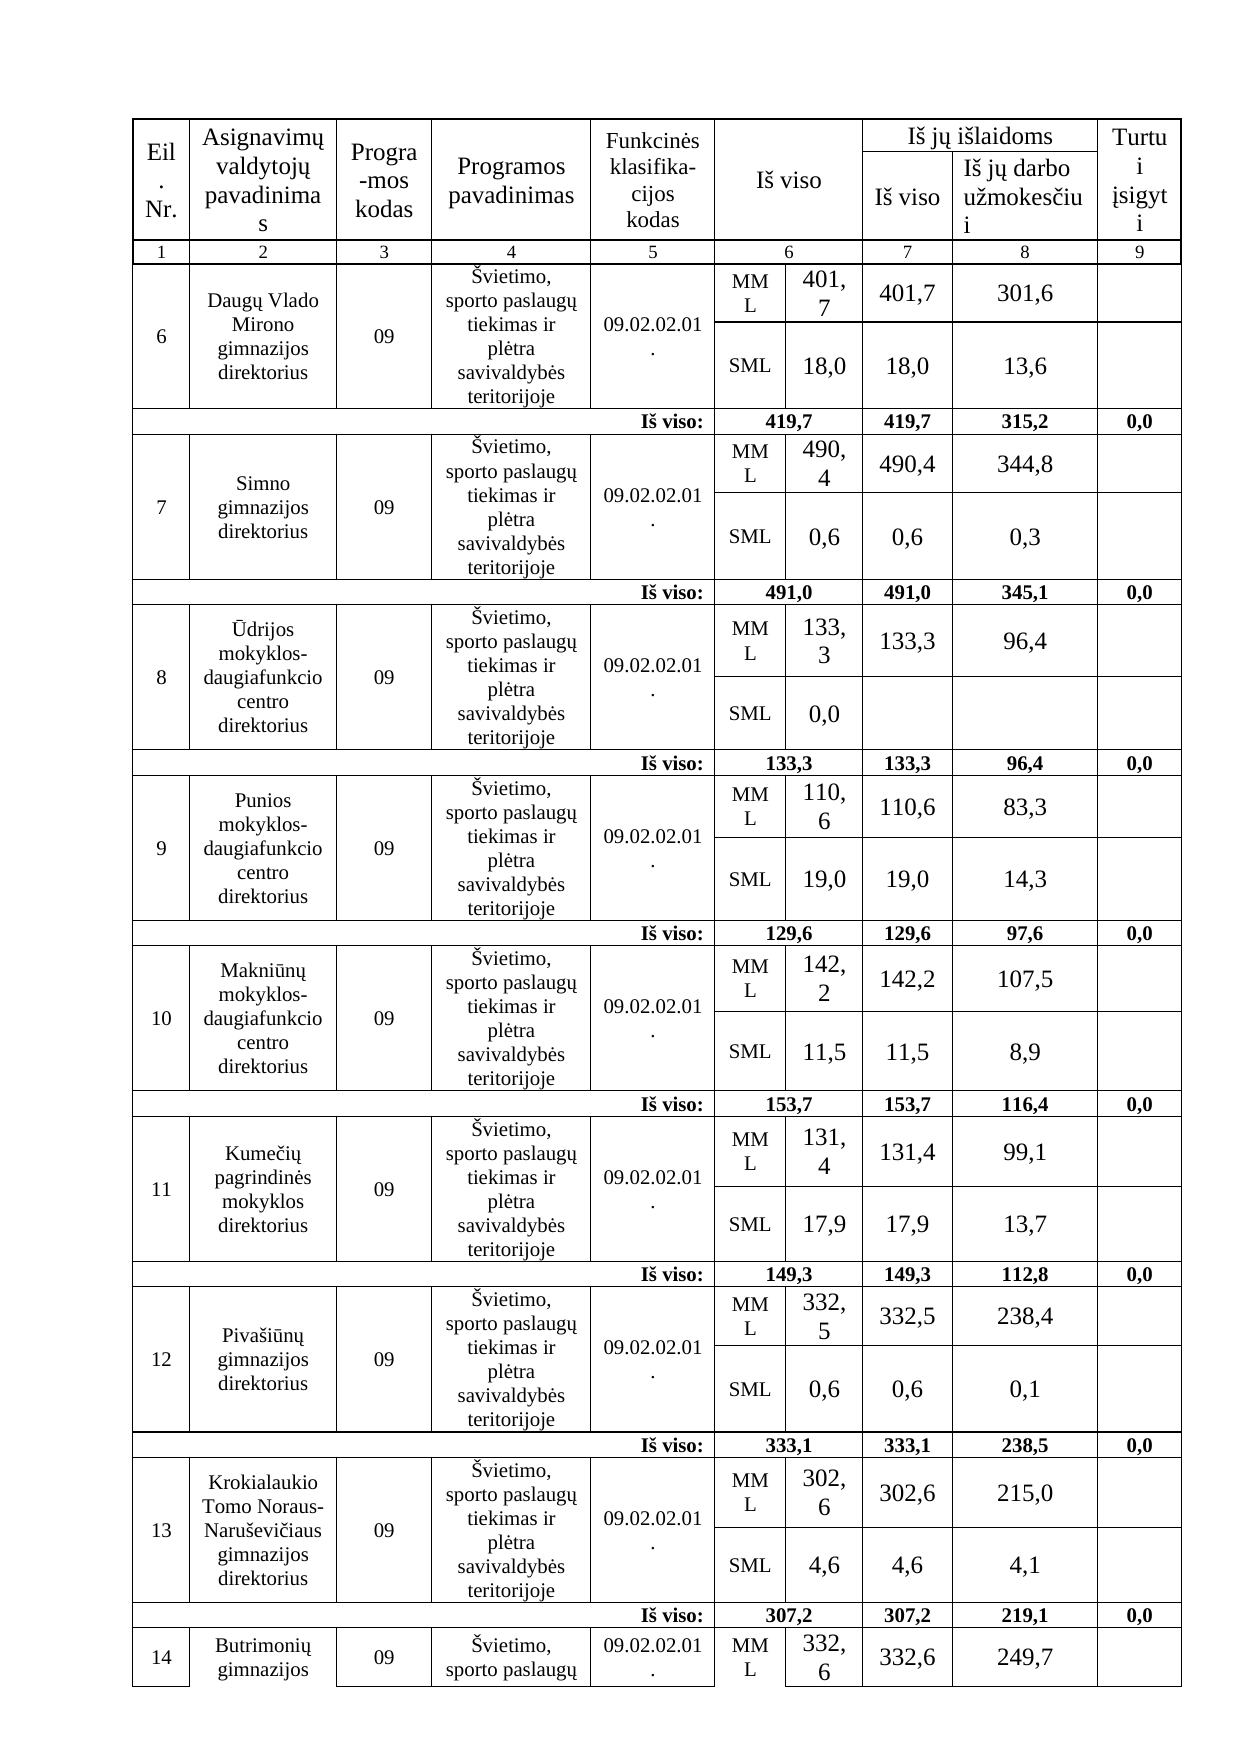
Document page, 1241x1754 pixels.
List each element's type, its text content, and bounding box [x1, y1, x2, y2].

table_cell 09.02.02.01. [591, 435, 714, 579]
table_cell SML [715, 323, 785, 408]
table_cell 09.02.02.01. [591, 1628, 714, 1686]
table_cell 307,2 [715, 1603, 862, 1627]
table_cell 0,0 [1098, 750, 1181, 774]
table_cell 129,6 [863, 921, 952, 945]
table_cell MML [715, 1117, 785, 1186]
table_cell Iš viso: [133, 750, 714, 774]
table_cell 09 [337, 435, 431, 579]
table_cell 11 [133, 1117, 189, 1261]
table_cell 09 [337, 1628, 431, 1686]
table_header Iš jų išlaidoms [863, 120, 1097, 151]
table_cell 153,7 [715, 1091, 862, 1116]
table_cell Iš viso: [133, 1262, 714, 1286]
table_cell SML [715, 1187, 785, 1261]
table_cell SML [715, 1346, 785, 1431]
table_cell [953, 677, 1097, 749]
table_cell 4,1 [953, 1528, 1097, 1602]
table_cell 0,0 [1098, 921, 1181, 945]
table_cell 96,4 [953, 750, 1097, 774]
table_cell 09.02.02.01. [591, 605, 714, 749]
table_cell Švietimo, sporto paslaugų tiekimas ir plėtra savivaldybės teritorijoje [432, 265, 590, 408]
table_cell 13,6 [953, 323, 1097, 408]
table_cell MML [715, 605, 785, 676]
table_cell Butrimonių gimnazijos [190, 1628, 336, 1686]
table_cell 133,3 [863, 605, 952, 676]
table_cell Simno gimnazijos direktorius [190, 435, 336, 579]
table_cell 333,1 [863, 1433, 952, 1457]
table_cell 9 [133, 776, 189, 920]
table_cell 419,7 [715, 409, 862, 433]
table_cell 133,3 [715, 750, 862, 774]
table_cell 0,6 [786, 1346, 862, 1431]
table_cell [1098, 946, 1181, 1011]
table_cell 142,2 [786, 946, 862, 1011]
table_cell 4,6 [786, 1528, 862, 1602]
table_cell 0,6 [863, 493, 952, 579]
table_cell 0,0 [1098, 1091, 1181, 1116]
table_cell 401,7 [786, 265, 862, 321]
table_cell Iš viso: [133, 921, 714, 945]
table_cell Švietimo, sporto paslaugų tiekimas ir plėtra savivaldybės teritorijoje [432, 1458, 590, 1602]
table_cell 17,9 [786, 1187, 862, 1261]
table_cell [1098, 1287, 1181, 1344]
table_cell 18,0 [786, 323, 862, 408]
table_cell Iš viso [863, 152, 952, 239]
table_cell 09 [337, 946, 431, 1090]
table_cell [1098, 1528, 1181, 1602]
table_cell MML [715, 265, 785, 321]
table_cell 131,4 [863, 1117, 952, 1186]
table_cell 302,6 [863, 1458, 952, 1527]
table_cell 09.02.02.01. [591, 946, 714, 1090]
table_cell Švietimo, sporto paslaugų tiekimas ir plėtra savivaldybės teritorijoje [432, 1287, 590, 1431]
table_cell [1098, 435, 1181, 492]
table_header Funkcinės klasifika-cijos kodas [591, 120, 714, 239]
table_cell 133,3 [786, 605, 862, 676]
table_cell 419,7 [863, 409, 952, 433]
table_cell 302,6 [786, 1458, 862, 1527]
table_cell 83,3 [953, 776, 1097, 837]
table_cell Ūdrijos mokyklos-daugiafunkcio centro direktorius [190, 605, 336, 749]
table_cell 153,7 [863, 1091, 952, 1116]
table_cell 9 [1098, 241, 1180, 263]
table_cell 131,4 [786, 1117, 862, 1186]
table_cell 13 [133, 1458, 189, 1602]
table_cell 99,1 [953, 1117, 1097, 1186]
table_cell 09.02.02.01. [591, 1287, 714, 1431]
table_cell Makniūnų mokyklos-daugiafunkcio centro direktorius [190, 946, 336, 1090]
table_cell 19,0 [863, 838, 952, 920]
table_cell Daugų Vlado Mirono gimnazijos direktorius [190, 265, 336, 408]
table_cell 10 [133, 946, 189, 1090]
table_cell 149,3 [863, 1262, 952, 1286]
table_cell 0,0 [1098, 409, 1181, 433]
table_cell 112,8 [953, 1262, 1097, 1286]
table_cell 09 [337, 1287, 431, 1431]
table_cell [1098, 605, 1181, 676]
table_cell 307,2 [863, 1603, 952, 1627]
table_cell 11,5 [786, 1012, 862, 1090]
table_cell 332,5 [863, 1287, 952, 1344]
table_cell 4,6 [863, 1528, 952, 1602]
table_cell 238,4 [953, 1287, 1097, 1344]
table_cell [1098, 265, 1181, 321]
table_cell Švietimo, sporto paslaugų tiekimas ir plėtra savivaldybės teritorijoje [432, 946, 590, 1090]
table_cell 238,5 [953, 1433, 1097, 1457]
table_cell 09.02.02.01. [591, 776, 714, 920]
table_cell 249,7 [953, 1628, 1097, 1686]
table_cell 491,0 [715, 580, 862, 604]
table_cell [1098, 323, 1181, 408]
table_cell Švietimo, sporto paslaugų [432, 1628, 590, 1686]
table_cell [1098, 1187, 1181, 1261]
table_cell 8 [133, 605, 189, 749]
table_cell 315,2 [953, 409, 1097, 433]
table_cell 09.02.02.01. [591, 1458, 714, 1602]
table_cell 0,0 [1098, 1262, 1181, 1286]
table_cell 490,4 [863, 435, 952, 492]
table_header Eil. Nr. [134, 120, 189, 239]
table_cell MML [715, 1287, 785, 1344]
table_cell 345,1 [953, 580, 1097, 604]
table_cell 6 [715, 241, 862, 263]
table_cell Pivašiūnų gimnazijos direktorius [190, 1287, 336, 1431]
table_cell Švietimo, sporto paslaugų tiekimas ir plėtra savivaldybės teritorijoje [432, 435, 590, 579]
table_cell Iš viso: [133, 1603, 714, 1627]
table_cell 3 [337, 241, 431, 263]
table_cell Iš viso: [133, 580, 714, 604]
table_cell 344,8 [953, 435, 1097, 492]
table_cell MML [715, 435, 785, 492]
table_cell 4 [432, 241, 590, 263]
table_cell [1098, 677, 1181, 749]
table_cell [1098, 776, 1181, 837]
table_cell MML [715, 776, 785, 837]
table_cell 7 [863, 241, 952, 263]
table_cell SML [715, 493, 785, 579]
table_cell Punios mokyklos-daugiafunkcio centro direktorius [190, 776, 336, 920]
table_cell Švietimo, sporto paslaugų tiekimas ir plėtra savivaldybės teritorijoje [432, 605, 590, 749]
table_cell [1098, 1012, 1181, 1090]
table_cell 0,0 [786, 677, 862, 749]
table_cell SML [715, 1012, 785, 1090]
table_cell [1098, 1628, 1181, 1686]
table_cell 133,3 [863, 750, 952, 774]
table_header Iš viso [715, 120, 862, 239]
table_cell 09.02.02.01. [591, 1117, 714, 1261]
table_cell 0,0 [1098, 1433, 1181, 1457]
table_cell 09 [337, 605, 431, 749]
table_cell 1 [134, 241, 189, 263]
table_cell 116,4 [953, 1091, 1097, 1116]
table_cell Kumečių pagrindinės mokyklos direktorius [190, 1117, 336, 1261]
table_cell [1098, 493, 1181, 579]
table_cell 09.02.02.01. [591, 265, 714, 408]
table_cell [863, 677, 952, 749]
table_cell 09 [337, 776, 431, 920]
table_cell 96,4 [953, 605, 1097, 676]
table_header Progra-mos kodas [337, 120, 431, 239]
table_cell 0,3 [953, 493, 1097, 579]
table_cell Iš viso: [133, 409, 714, 433]
table_cell 17,9 [863, 1187, 952, 1261]
table_cell MML [715, 1458, 785, 1527]
table_cell SML [715, 1528, 785, 1602]
table_header Programos pavadinimas [432, 120, 590, 239]
table_cell 11,5 [863, 1012, 952, 1090]
table_cell 301,6 [953, 265, 1097, 321]
table_cell 110,6 [786, 776, 862, 837]
table_cell 0,1 [953, 1346, 1097, 1431]
table_cell 332,6 [863, 1628, 952, 1686]
table_cell 0,0 [1098, 580, 1181, 604]
table_cell 97,6 [953, 921, 1097, 945]
table_cell 107,5 [953, 946, 1097, 1011]
table_cell 19,0 [786, 838, 862, 920]
table_cell 8,9 [953, 1012, 1097, 1090]
table_cell 142,2 [863, 946, 952, 1011]
table_cell 149,3 [715, 1262, 862, 1286]
table_cell 110,6 [863, 776, 952, 837]
table_cell Švietimo, sporto paslaugų tiekimas ir plėtra savivaldybės teritorijoje [432, 776, 590, 920]
table_cell Iš viso: [133, 1091, 714, 1116]
table_cell 0,6 [786, 493, 862, 579]
table_cell 09 [337, 1458, 431, 1602]
table_cell 18,0 [863, 323, 952, 408]
table_cell 0,6 [863, 1346, 952, 1431]
table_cell 490,4 [786, 435, 862, 492]
table_cell 332,5 [786, 1287, 862, 1344]
table_cell Iš viso: [133, 1433, 714, 1457]
table_cell 6 [133, 265, 189, 408]
table_cell MML [715, 946, 785, 1011]
table_cell 332,6 [786, 1628, 862, 1686]
table_cell [1098, 1346, 1181, 1431]
table_cell Švietimo, sporto paslaugų tiekimas ir plėtra savivaldybės teritorijoje [432, 1117, 590, 1261]
table_cell 8 [953, 241, 1097, 263]
table_cell 219,1 [953, 1603, 1097, 1627]
table_cell 14 [133, 1628, 189, 1686]
table_cell [1098, 1458, 1181, 1527]
table_cell 09 [337, 1117, 431, 1261]
table_cell 333,1 [715, 1433, 862, 1457]
table_header Asignavimų valdytojų pavadinimas [190, 120, 336, 239]
table_cell Iš jų darbo užmokesčiui [953, 152, 1097, 239]
table_cell 129,6 [715, 921, 862, 945]
table_cell 215,0 [953, 1458, 1097, 1527]
table_cell 09 [337, 265, 431, 408]
table_cell SML [715, 838, 785, 920]
table_cell 14,3 [953, 838, 1097, 920]
table_cell 0,0 [1098, 1603, 1181, 1627]
table_cell 7 [133, 435, 189, 579]
table_header Turtui įsigyti [1098, 120, 1180, 239]
table_cell SML [715, 677, 785, 749]
table_cell Krokialaukio Tomo Noraus-Naruševičiaus gimnazijos direktorius [190, 1458, 336, 1602]
table_cell [1098, 1117, 1181, 1186]
table_cell 491,0 [863, 580, 952, 604]
table_cell [1098, 838, 1181, 920]
table_cell MML [715, 1628, 785, 1686]
table_cell 401,7 [863, 265, 952, 321]
table_cell 2 [190, 241, 336, 263]
table_cell 13,7 [953, 1187, 1097, 1261]
table_cell 5 [591, 241, 714, 263]
table_cell 12 [133, 1287, 189, 1431]
